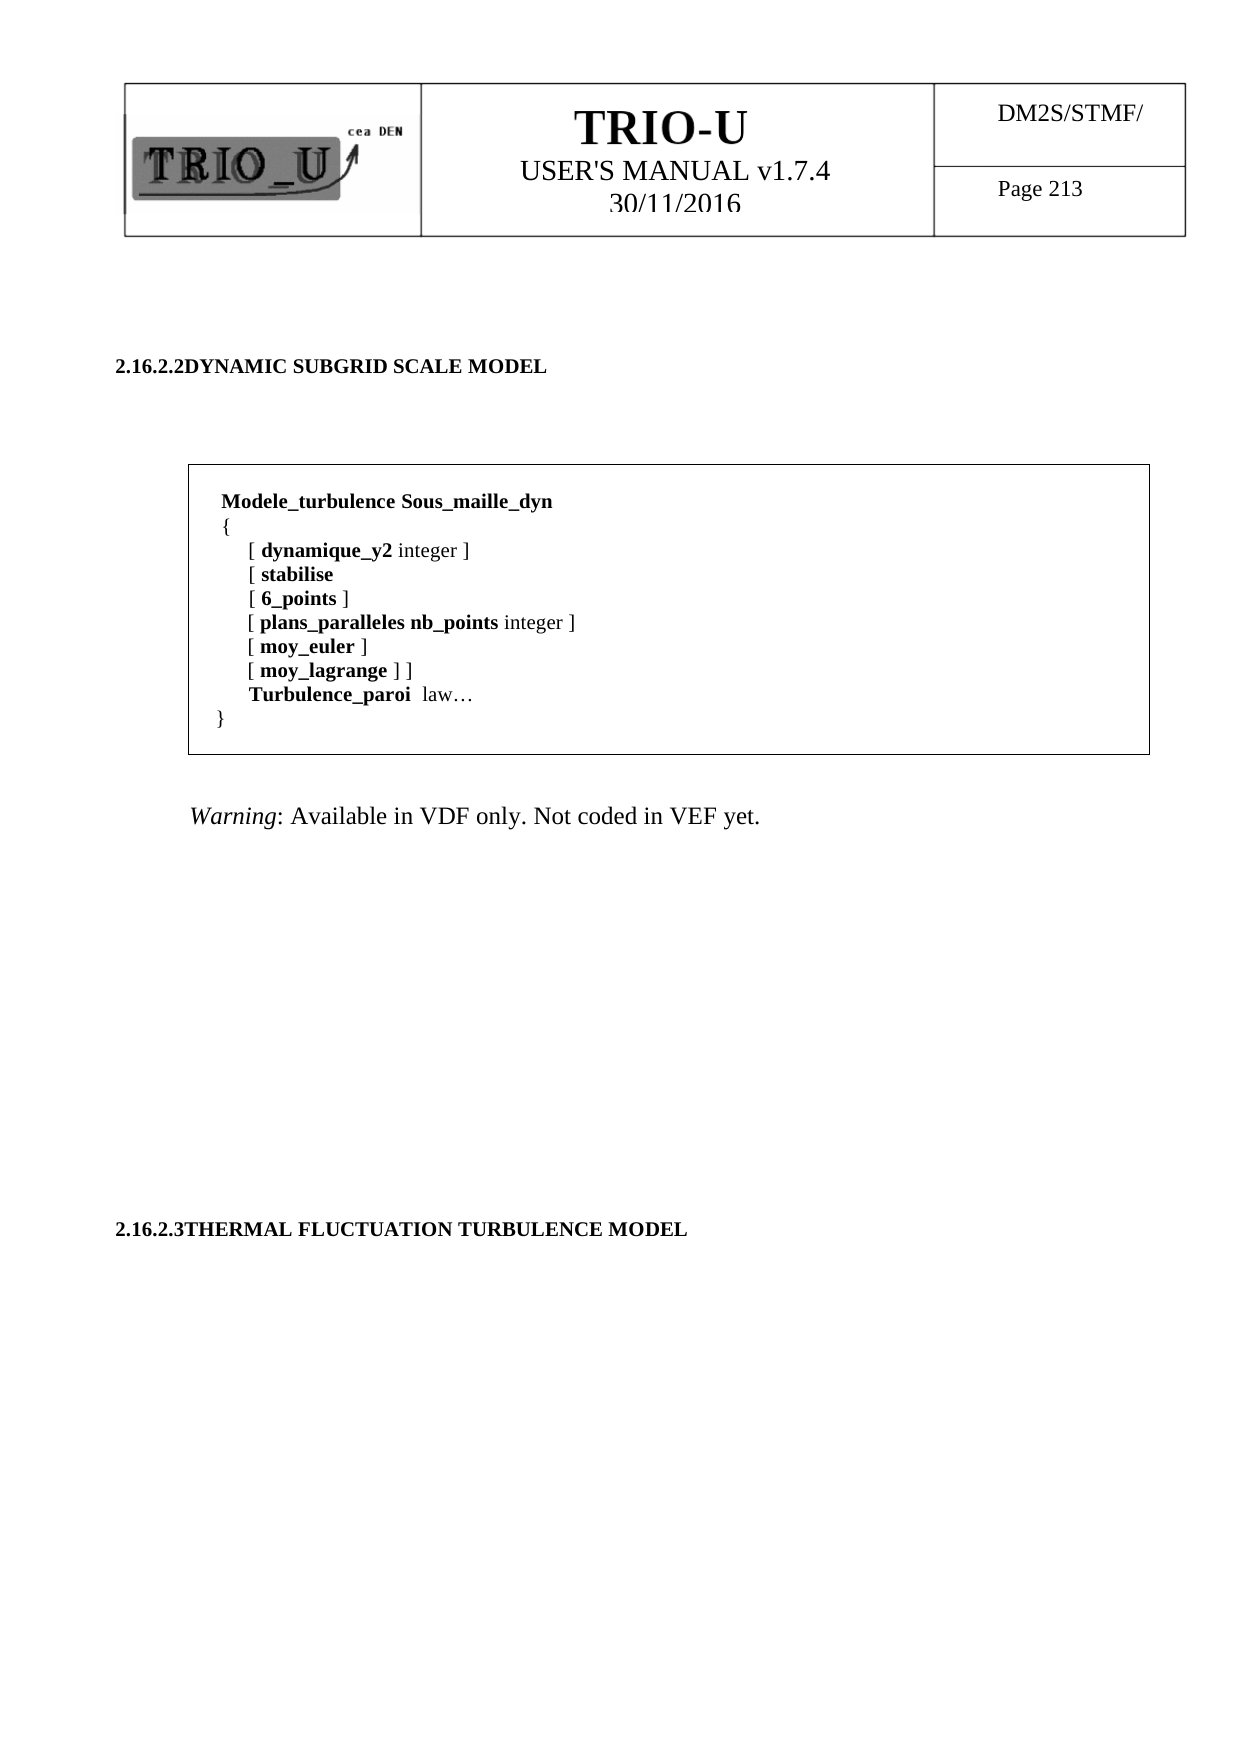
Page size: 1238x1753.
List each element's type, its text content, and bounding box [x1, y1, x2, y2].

subtitle THERMAL FLUCTUATION TURBULENCE MODEL [115, 1217, 1165, 1241]
subtitle DYNAMIC SUBGRID SCALE MODEL [115, 354, 1165, 378]
table_header Modele_turbulence Sous_maille_dyn { [ dynamique_y2 integer ] [ stabilise [ 6_points ] [ plans_paralleles nb_points integer ] [ moy_euler ] [ moy_lagrange ] ] Turbulence_paroi law… } [189, 465, 1149, 754]
text Warning: Available in VDF only. Not coded in VEF yet. [189, 793, 1165, 830]
